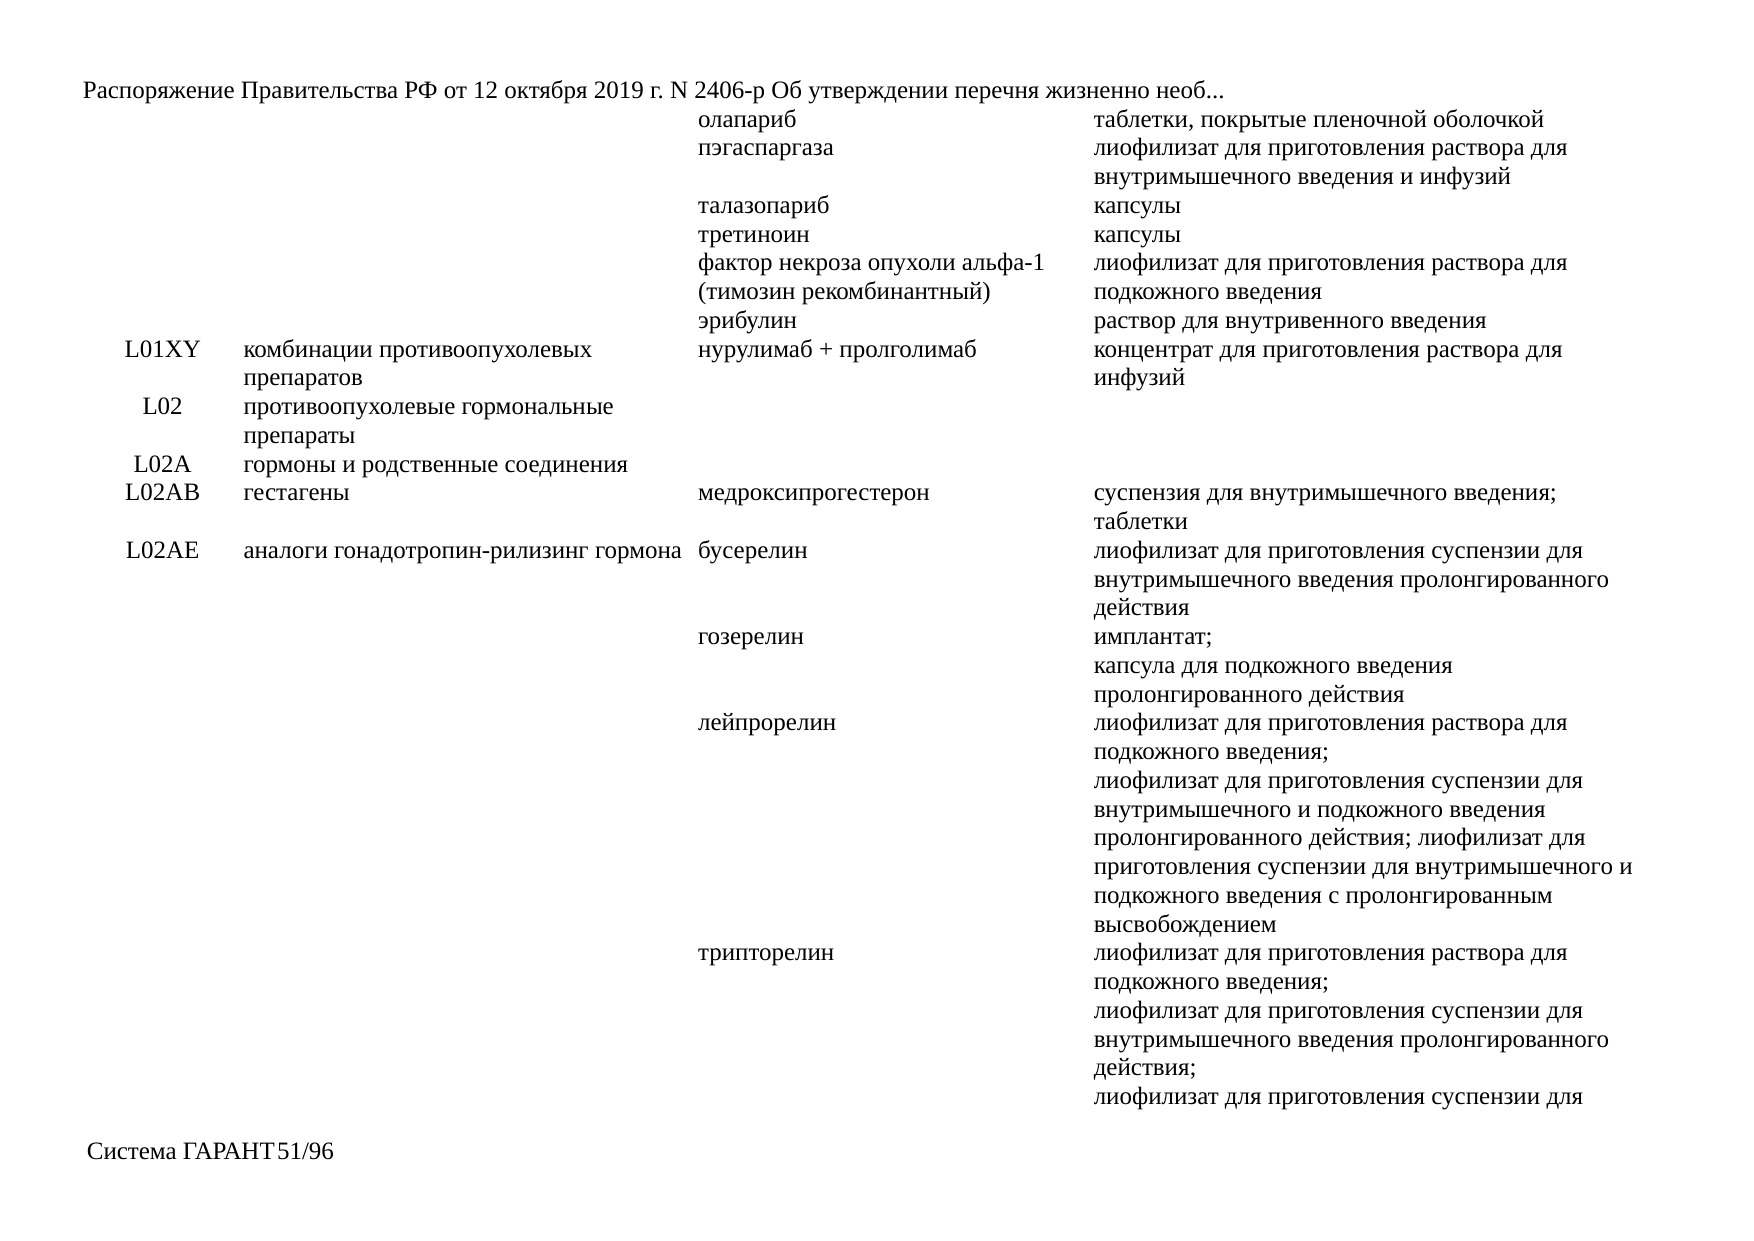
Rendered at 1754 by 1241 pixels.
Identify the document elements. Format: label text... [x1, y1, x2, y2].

table_cell гестагены [242, 478, 697, 535]
table_cell [242, 104, 697, 132]
table_cell гозерелин [697, 621, 1092, 707]
table_cell [83, 708, 242, 937]
table_cell [242, 938, 697, 1110]
table_cell [242, 708, 697, 937]
table_cell [83, 248, 242, 305]
table_cell [242, 190, 697, 219]
table_cell третиноин [697, 219, 1092, 247]
table_cell [83, 190, 242, 219]
table_cell L02A [83, 449, 242, 477]
table_cell суспензия для внутримышечного введения; таблетки [1093, 478, 1659, 535]
table_cell [697, 391, 1092, 449]
table_cell противоопухолевые гормональные препараты [242, 391, 697, 449]
table_cell аналоги гонадотропин-рилизинг гормона [242, 535, 697, 621]
table_cell медроксипрогестерон [697, 478, 1092, 535]
table_cell лиофилизат для приготовления раствора для подкожного введения; лиофилизат для приготовления суспензии для внутримышечного введения пролонгированного действия; лиофилизат для приготовления суспензии для [1093, 938, 1659, 1110]
table_cell [242, 305, 697, 334]
table_cell концентрат для приготовления раствора для инфузий [1093, 334, 1659, 391]
table_cell [242, 621, 697, 707]
table_cell раствор для внутривенного введения [1093, 305, 1659, 334]
table_cell L01XY [83, 334, 242, 391]
table_cell олапариб [697, 104, 1092, 132]
table_cell лиофилизат для приготовления суспензии для внутримышечного введения пролонгированного действия [1093, 535, 1659, 621]
table_cell трипторелин [697, 938, 1092, 1110]
table_cell эрибулин [697, 305, 1092, 334]
table_cell [83, 219, 242, 247]
table_cell [83, 621, 242, 707]
table_cell [83, 133, 242, 190]
table_cell лиофилизат для приготовления раствора для подкожного введения [1093, 248, 1659, 305]
table_cell [1093, 391, 1659, 449]
table_cell L02 [83, 391, 242, 449]
table_cell лиофилизат для приготовления раствора для внутримышечного введения и инфузий [1093, 133, 1659, 190]
table_cell [242, 133, 697, 190]
table_cell [1093, 449, 1659, 477]
table_cell гормоны и родственные соединения [242, 449, 697, 477]
table_cell лейпрорелин [697, 708, 1092, 937]
table_cell [242, 219, 697, 247]
table_cell [697, 449, 1092, 477]
table_cell [83, 938, 242, 1110]
table_cell L02AB [83, 478, 242, 535]
table_cell пэгаспаргаза [697, 133, 1092, 190]
table_cell лиофилизат для приготовления раствора для подкожного введения; лиофилизат для приготовления суспензии для внутримышечного и подкожного введения пролонгированного действия; лиофилизат для приготовления суспензии для внутримышечного и подкожного введения с пролонгированным высвобождением [1093, 708, 1659, 937]
table_cell комбинации противоопухолевых препаратов [242, 334, 697, 391]
table_cell бусерелин [697, 535, 1092, 621]
table_cell [242, 248, 697, 305]
table_cell капсулы [1093, 219, 1659, 247]
table_cell капсулы [1093, 190, 1659, 219]
table_cell имплантат; капсула для подкожного введения пролонгированного действия [1093, 621, 1659, 707]
table_cell талазопариб [697, 190, 1092, 219]
table_cell нурулимаб + пролголимаб [697, 334, 1092, 391]
table_cell [83, 305, 242, 334]
table_cell фактор некроза опухоли альфа-1 (тимозин рекомбинантный) [697, 248, 1092, 305]
table_cell [83, 104, 242, 132]
table_cell таблетки, покрытые пленочной оболочкой [1093, 104, 1659, 132]
table_cell L02AE [83, 535, 242, 621]
